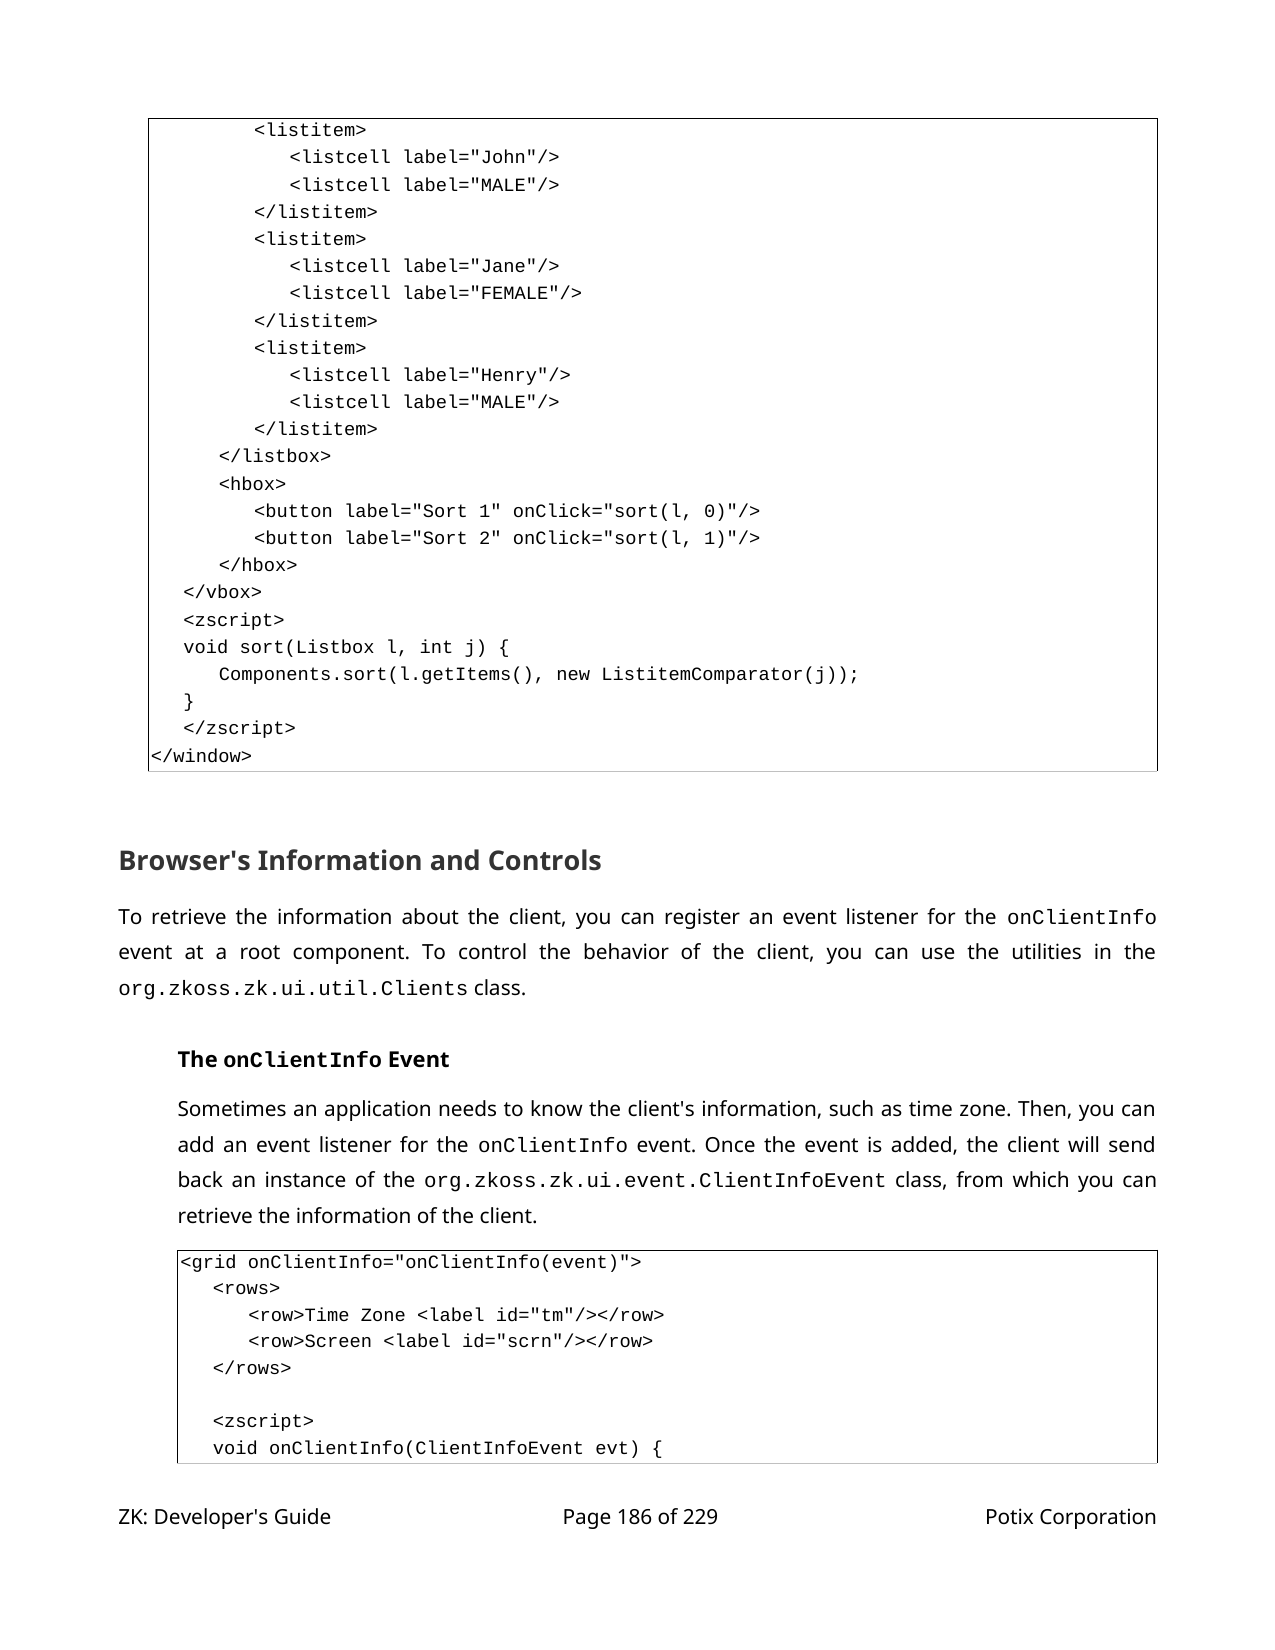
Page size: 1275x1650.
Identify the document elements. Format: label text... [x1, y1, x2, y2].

text } [149, 689, 1157, 713]
text void sort(Listbox l, int j) { [149, 635, 1157, 659]
text Components.sort(l.getItems(), new ListitemComparator(j)); [149, 662, 1157, 686]
subtitle Browser's Information and Controls [118, 842, 1157, 878]
text <listcell label="Henry"/> [149, 363, 1157, 387]
text </vbox> [149, 580, 1157, 604]
text To retrieve the information about the client, you can register an event listener for the onClientInfo event at a root component. To control the behavior of the client, you can use the utilities in the org.zkoss.zk.ui.util.Clients class. [118, 902, 1157, 1001]
text <button label="Sort 1" onClick="sort(l, 0)"/> [149, 499, 1157, 523]
text <hbox> [149, 472, 1157, 496]
text <listcell label="MALE"/> [149, 172, 1157, 197]
text <listitem> [149, 227, 1157, 251]
text </listbox> [149, 444, 1157, 469]
subtitle The onClientInfo Event [177, 1044, 1157, 1074]
text <grid onClientInfo="onClientInfo(event)"> <rows> <row>Time Zone <label id="tm"/></row> <row>Screen <label id="scrn"/></row> </rows> <zscript> void onClientInfo(ClientInfoEvent evt) { [178, 1251, 1157, 1463]
text <zscript> [149, 607, 1157, 632]
text <listitem> [149, 336, 1157, 360]
text <listcell label="John"/> [149, 145, 1157, 169]
text <listcell label="Jane"/> [149, 254, 1157, 278]
text </listitem> [149, 417, 1157, 441]
text Sometimes an application needs to know the client's information, such as time zone. Then, you can add an event listener for the onClientInfo event. Once the event is added, the client will send back an instance of the org.zkoss.zk.ui.event.ClientInfoEvent class, from which you can retrieve the information of the client. [177, 1094, 1157, 1229]
text <listitem> [149, 119, 1157, 142]
text </listitem> [149, 200, 1157, 224]
text </hbox> [149, 553, 1157, 577]
text <listcell label="MALE"/> [149, 390, 1157, 414]
text </listitem> [149, 308, 1157, 333]
text <listcell label="FEMALE"/> [149, 281, 1157, 306]
text </window> [149, 743, 1157, 771]
text <button label="Sort 2" onClick="sort(l, 1)"/> [149, 526, 1157, 550]
text </zscript> [149, 716, 1157, 741]
